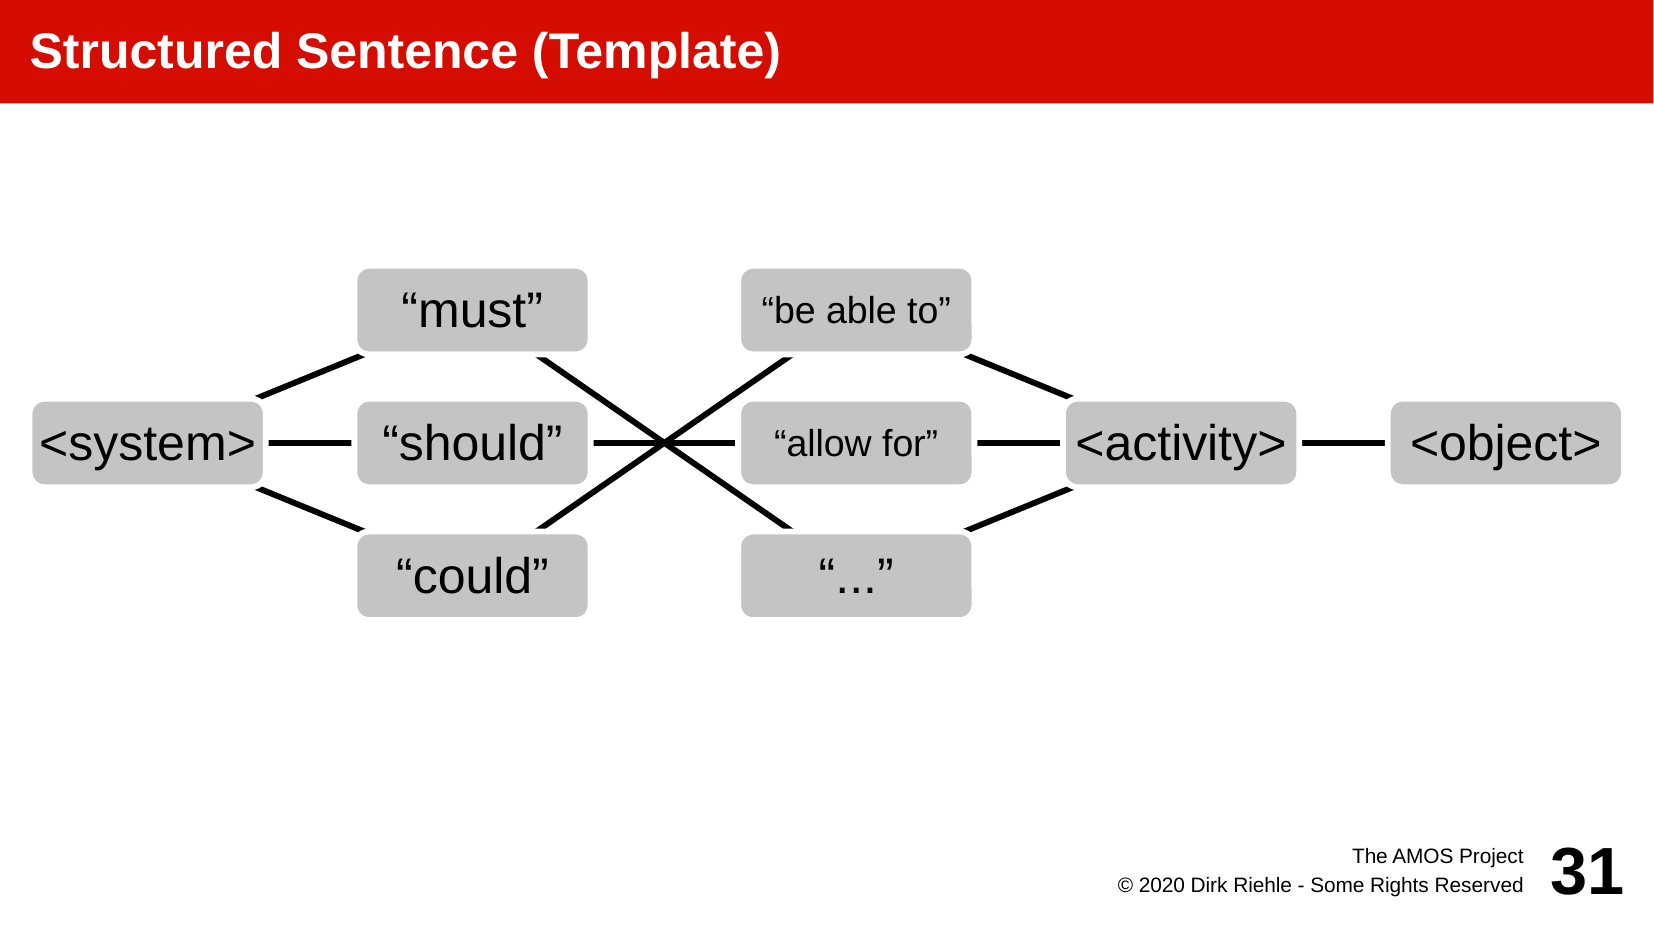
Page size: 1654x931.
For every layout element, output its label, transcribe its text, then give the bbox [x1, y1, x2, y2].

text_box “be able to” [738, 265, 975, 355]
text_box “must” [354, 265, 591, 355]
text_box “...” [738, 531, 975, 621]
text_box [29, 398, 266, 488]
text_box “could” [354, 531, 591, 621]
text_box “should” [354, 398, 591, 488]
text_box [1062, 398, 1300, 488]
text_box [1387, 398, 1625, 488]
title Structured Sentence (Template) [0, 0, 1654, 104]
text_box “allow for” [738, 398, 975, 488]
